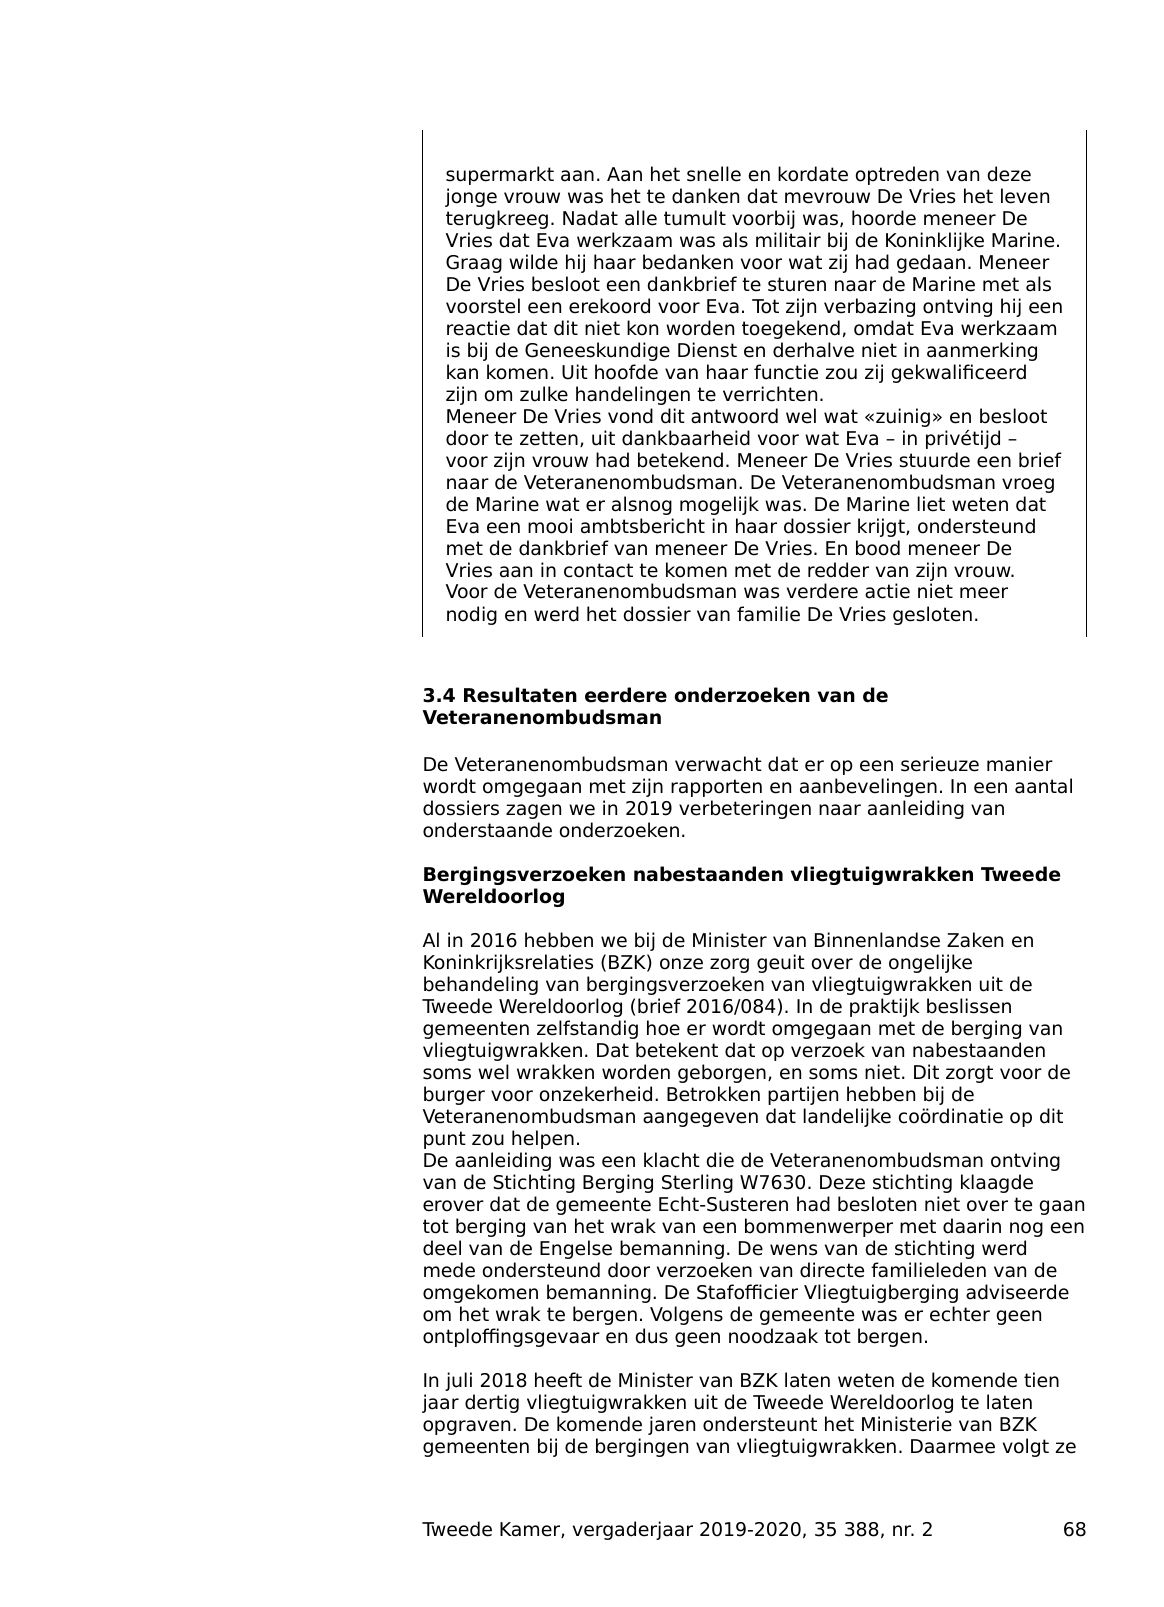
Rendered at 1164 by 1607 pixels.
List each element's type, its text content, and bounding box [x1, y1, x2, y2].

text Al in 2016 hebben we bij de Minister van Binnenlandse Zaken en Koninkrijksrelaties (BZK) onze zorg geuit over de ongelijke behandeling van bergingsverzoeken van vliegtuigwrakken uit de Tweede Wereldoorlog (brief 2016/084). In de praktijk beslissen gemeenten zelfstandig hoe er wordt omgegaan met de berging van vliegtuigwrakken. Dat betekent dat op verzoek van nabestaanden soms wel wrakken worden geborgen, en soms niet. Dit zorgt voor de burger voor onzekerheid. Betrokken partijen hebben bij de Veteranenombudsman aangegeven dat landelijke coördinatie op dit punt zou helpen. [422, 930, 1087, 1150]
text De Veteranenombudsman verwacht dat er op een serieuze manier wordt omgegaan met zijn rapporten en aanbevelingen. In een aantal dossiers zagen we in 2019 verbeteringen naar aanleiding van onderstaande onderzoeken. [422, 754, 1087, 842]
text In juli 2018 heeft de Minister van BZK laten weten de komende tien jaar dertig vliegtuigwrakken uit de Tweede Wereldoorlog te laten opgraven. De komende jaren ondersteunt het Ministerie van BZK gemeenten bij de bergingen van vliegtuigwrakken. Daarmee volgt ze [422, 1370, 1087, 1458]
subtitle Bergingsverzoeken nabestaanden vliegtuigwrakken Tweede Wereldoorlog [422, 864, 1087, 908]
text De aanleiding was een klacht die de Veteranenombudsman ontving van de Stichting Berging Sterling W7630. Deze stichting klaagde erover dat de gemeente Echt-Susteren had besloten niet over te gaan tot berging van het wrak van een bommenwerper met daarin nog een deel van de Engelse bemanning. De wens van de stichting werd mede ondersteund door verzoeken van directe familieleden van de omgekomen bemanning. De Stafofficier Vliegtuigberging adviseerde om het wrak te bergen. Volgens de gemeente was er echter geen ontploffingsgevaar en dus geen noodzaak tot bergen. [422, 1150, 1087, 1348]
subtitle 3.4 Resultaten eerdere onderzoeken van de Veteranenombudsman [422, 685, 1087, 729]
table_header supermarkt aan. Aan het snelle en kordate optreden van deze jonge vrouw was het te danken dat mevrouw De Vries het leven terugkreeg. Nadat alle tumult voorbij was, hoorde meneer De Vries dat Eva werkzaam was als militair bij de Koninklijke Marine. Graag wilde hij haar bedanken voor wat zij had gedaan. Meneer De Vries besloot een dankbrief te sturen naar de Marine met als voorstel een erekoord voor Eva. Tot zijn verbazing ontving hij een reactie dat dit niet kon worden toegekend, omdat Eva werkzaam is bij de Geneeskundige Dienst en derhalve niet in aanmerking kan komen. Uit hoofde van haar functie zou zij gekwalificeerd zijn om zulke handelingen te verrichten. Meneer De Vries vond dit antwoord wel wat «zuinig» en besloot door te zetten, uit dankbaarheid voor wat Eva – in privétijd – voor zijn vrouw had betekend. Meneer De Vries stuurde een brief naar de Veteranenombudsman. De Veteranenombudsman vroeg de Marine wat er alsnog mogelijk was. De Marine liet weten dat Eva een mooi ambtsbericht in haar dossier krijgt, ondersteund met de dankbrief van meneer De Vries. En bood meneer De Vries aan in contact te komen met de redder van zijn vrouw. Voor de Veteranenombudsman was verdere actie niet meer nodig en werd het dossier van familie De Vries gesloten. [423, 130, 1086, 637]
